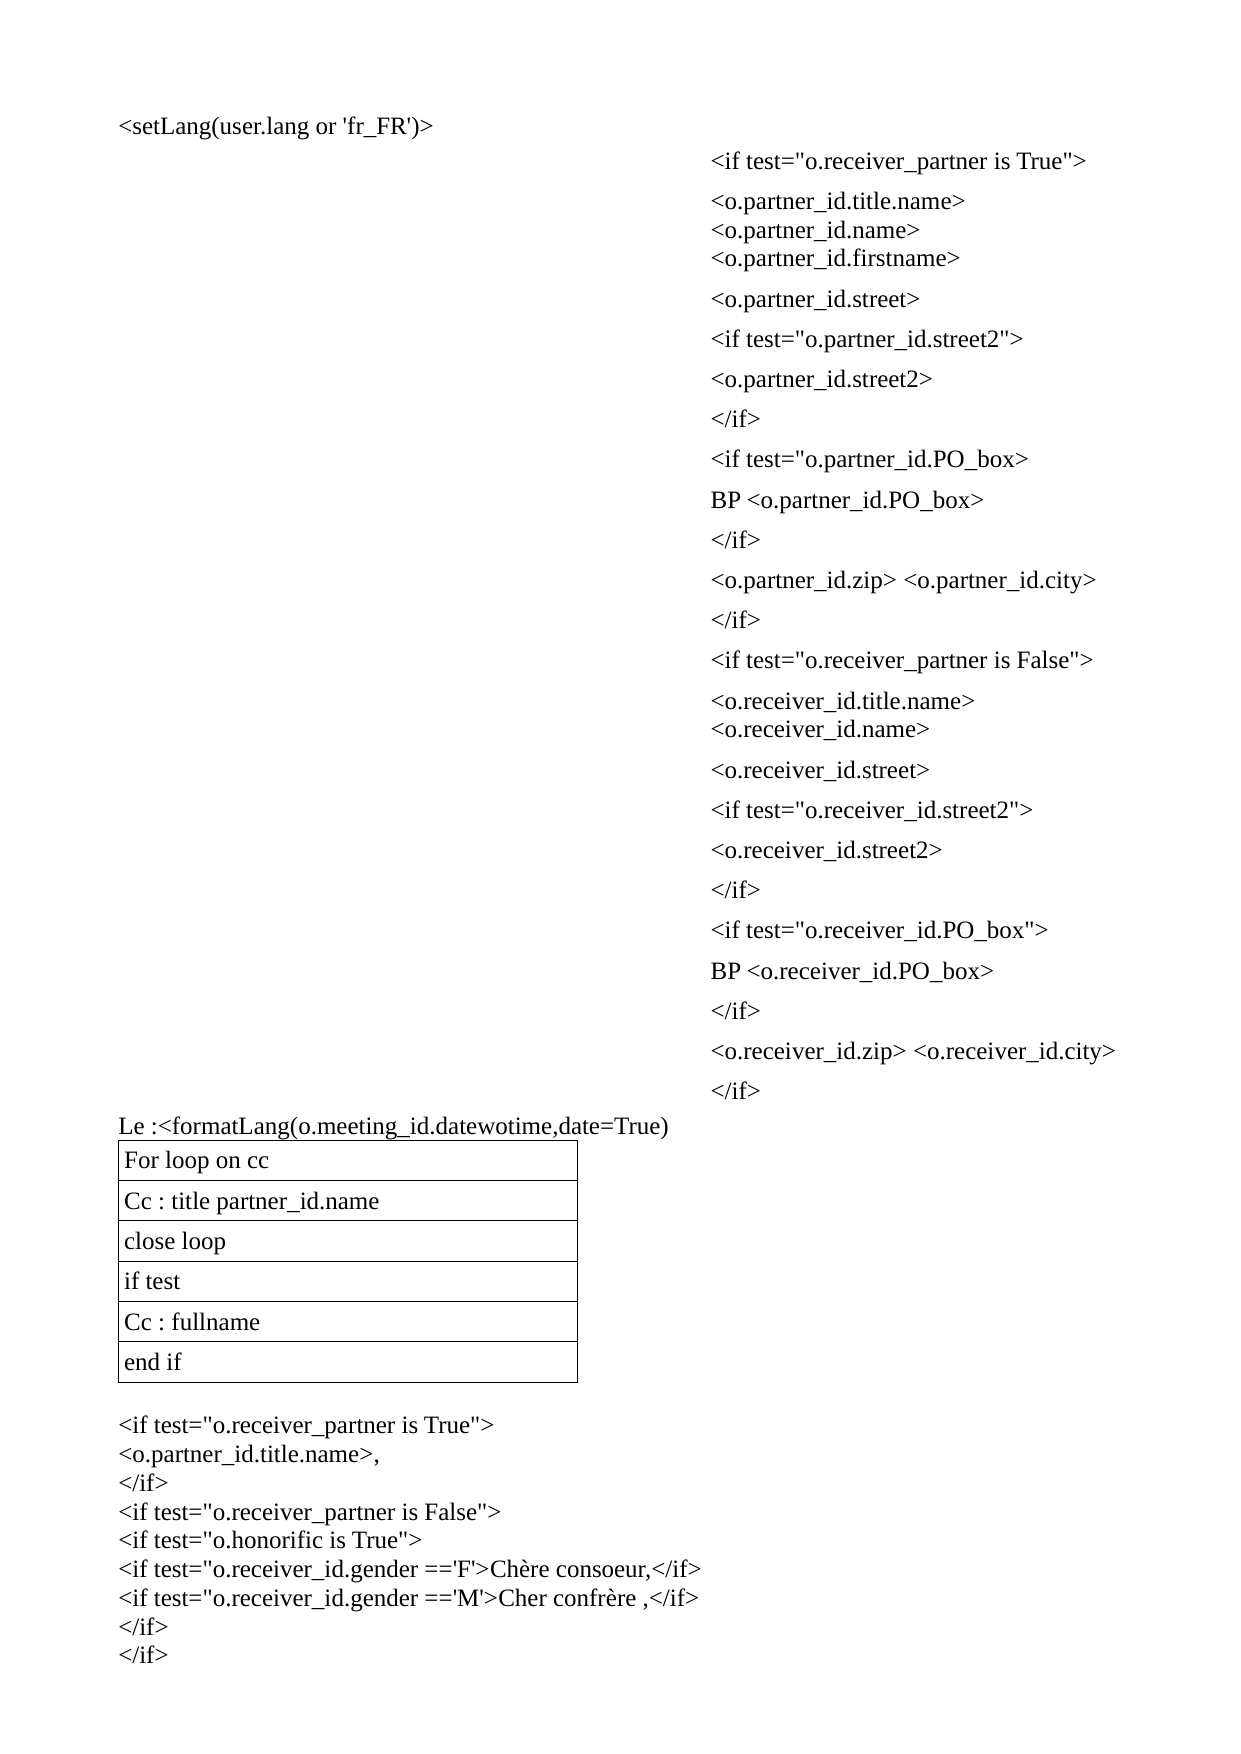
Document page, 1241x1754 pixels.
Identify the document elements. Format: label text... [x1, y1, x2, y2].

table_cell Cc : fullname [119, 1302, 577, 1341]
table_cell <if test="o.partner_id.street2"> [705, 318, 1123, 358]
table_cell <if test="o.receiver_id.PO_box"> [705, 910, 1123, 950]
table_cell if test [119, 1262, 577, 1301]
text <if test="o.honorific is True"> [118, 1525, 1122, 1554]
text </if> [118, 1612, 1122, 1640]
text Le :<formatLang(o.meeting_id.datewotime,date=True) [118, 1111, 1122, 1140]
table_cell </if> [705, 600, 1123, 640]
table_cell <o.partner_id.street> [705, 278, 1123, 318]
table_cell </if> [705, 990, 1123, 1031]
table_cell <o.partner_id.title.name> <o.partner_id.name> <o.partner_id.firstname> [705, 180, 1123, 278]
text <if test="o.receiver_partner is True"> [118, 1410, 1122, 1439]
table_cell <o.receiver_id.street2> [705, 830, 1123, 870]
text </if> [118, 1640, 1122, 1669]
table_cell <o.receiver_id.street> [705, 749, 1123, 789]
table_header For loop on cc [119, 1141, 577, 1180]
text <o.partner_id.title.name>, [118, 1439, 1122, 1468]
table_cell BP <o.partner_id.PO_box> [705, 479, 1123, 519]
table_cell <if test="o.partner_id.PO_box> [705, 439, 1123, 479]
table_cell </if> [705, 519, 1123, 559]
text </if> [118, 1468, 1122, 1497]
table_cell BP <o.receiver_id.PO_box> [705, 950, 1123, 990]
table_cell <o.partner_id.street2> [705, 359, 1123, 399]
table_cell <o.receiver_id.zip> <o.receiver_id.city> [705, 1031, 1123, 1071]
table_cell <if test="o.receiver_partner is False"> [705, 640, 1123, 680]
table_cell </if> [705, 870, 1123, 910]
table_cell </if> [705, 399, 1123, 439]
text <setLang(user.lang or 'fr_FR')> [118, 111, 1122, 140]
text <if test="o.receiver_partner is False"> [118, 1497, 1122, 1525]
table_cell <if test="o.receiver_id.street2"> [705, 789, 1123, 829]
text <if test="o.receiver_id.gender =='F'>Chère consoeur,</if> [118, 1554, 1122, 1583]
table_header <if test="o.receiver_partner is True"> [705, 140, 1123, 180]
table_cell close loop [119, 1221, 577, 1261]
table_cell </if> [705, 1071, 1123, 1111]
table_cell <o.partner_id.zip> <o.partner_id.city> [705, 560, 1123, 600]
table_cell Cc : title partner_id.name [119, 1181, 577, 1220]
table_cell end if [119, 1342, 577, 1382]
text <if test="o.receiver_id.gender =='M'>Cher confrère ,</if> [118, 1583, 1122, 1612]
table_cell <o.receiver_id.title.name> <o.receiver_id.name> [705, 680, 1123, 749]
